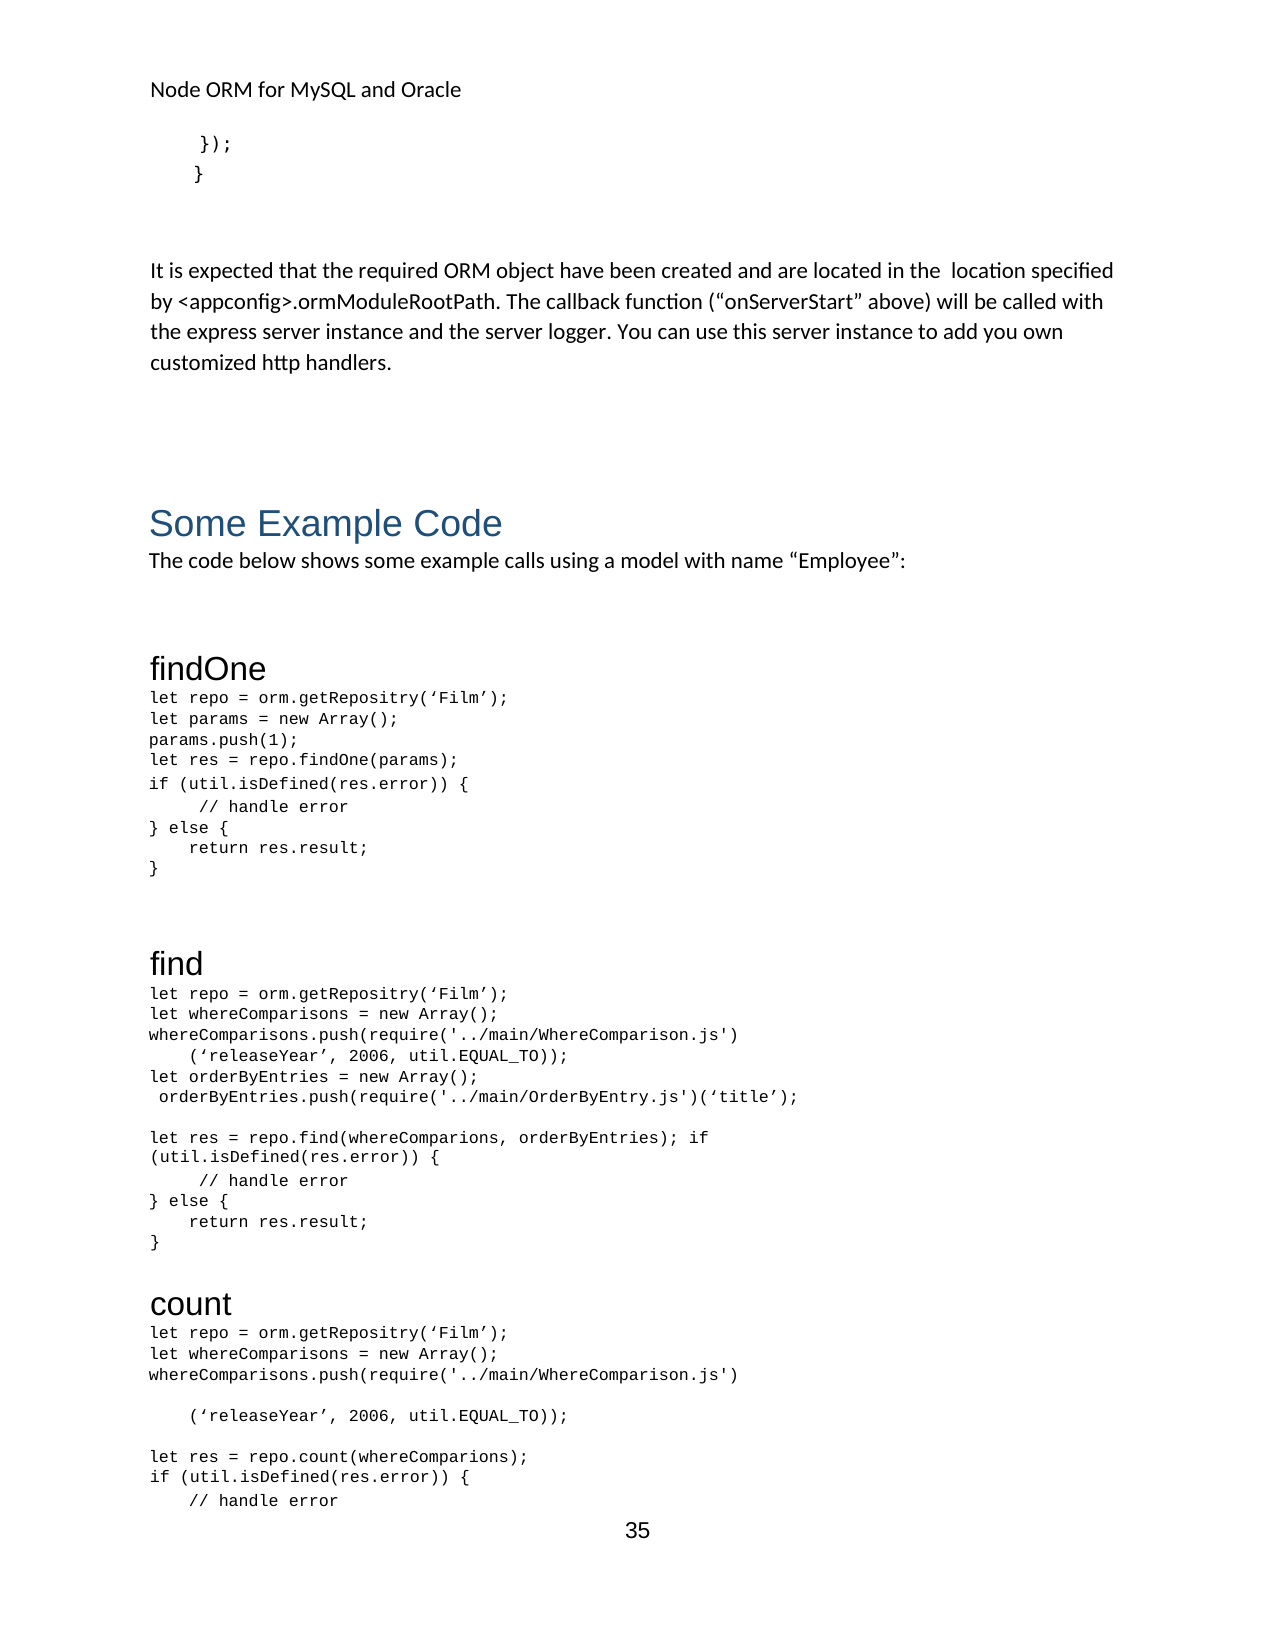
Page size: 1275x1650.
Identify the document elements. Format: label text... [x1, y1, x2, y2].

text if (util.isDefined(res.error)) { [148, 775, 470, 794]
text It is expected that the required ORM object have been created and are located in the location specified by <appconfig>.ormModuleRootPath. The callback function (“onServerStart” above) will be called with the express server instance and the server logger. You can use this server instance to add you own customized http handlers. [150, 256, 1132, 376]
text let res = repo.find(whereComparions, orderByEntries); if (util.isDefined(res.error)) { [148, 1129, 710, 1168]
text // handle error [148, 1173, 1143, 1191]
text let repo = orm.getRepositry(‘Film’); [148, 1324, 580, 1343]
text let res = repo.findOne(params); [148, 752, 470, 771]
text The code below shows some example calls using a model with name “Employee”: [148, 546, 1142, 574]
text } [148, 860, 970, 879]
subtitle findOne [150, 649, 1143, 687]
text params.push(1); [148, 731, 580, 750]
list }); } [188, 133, 1132, 216]
text whereComparisons.push(require('../main/WhereComparison.js') [148, 1366, 1100, 1385]
text let params = new Array(); [148, 710, 580, 729]
text return res.result; [148, 1213, 405, 1232]
text let repo = orm.getRepositry(‘Film’); [148, 985, 580, 1004]
text let whereComparisons = new Array(); [148, 1006, 580, 1025]
text (‘releaseYear’, 2006, util.EQUAL_TO)); [148, 1047, 1100, 1066]
text // handle error [148, 799, 1143, 818]
text (‘releaseYear’, 2006, util.EQUAL_TO)); [148, 1407, 1100, 1426]
text } [150, 1233, 231, 1252]
subtitle Some Example Code [148, 501, 1143, 544]
text orderByEntries.push(require('../main/OrderByEntry.js')(‘title’); [148, 1088, 844, 1107]
subtitle count [150, 1284, 231, 1322]
text // handle error [148, 1492, 1143, 1511]
text let orderByEntries = new Array(); [148, 1068, 480, 1087]
text let res = repo.count(whereComparions); if (util.isDefined(res.error)) { [148, 1449, 530, 1487]
text let whereComparisons = new Array(); [148, 1345, 580, 1364]
text let repo = orm.getRepositry(‘Film’); [148, 690, 580, 708]
text } else { [148, 819, 405, 838]
text return res.result; [148, 839, 405, 858]
subtitle find [150, 944, 1143, 983]
text } else { [148, 1193, 405, 1212]
text whereComparisons.push(require('../main/WhereComparison.js') [148, 1027, 1100, 1046]
